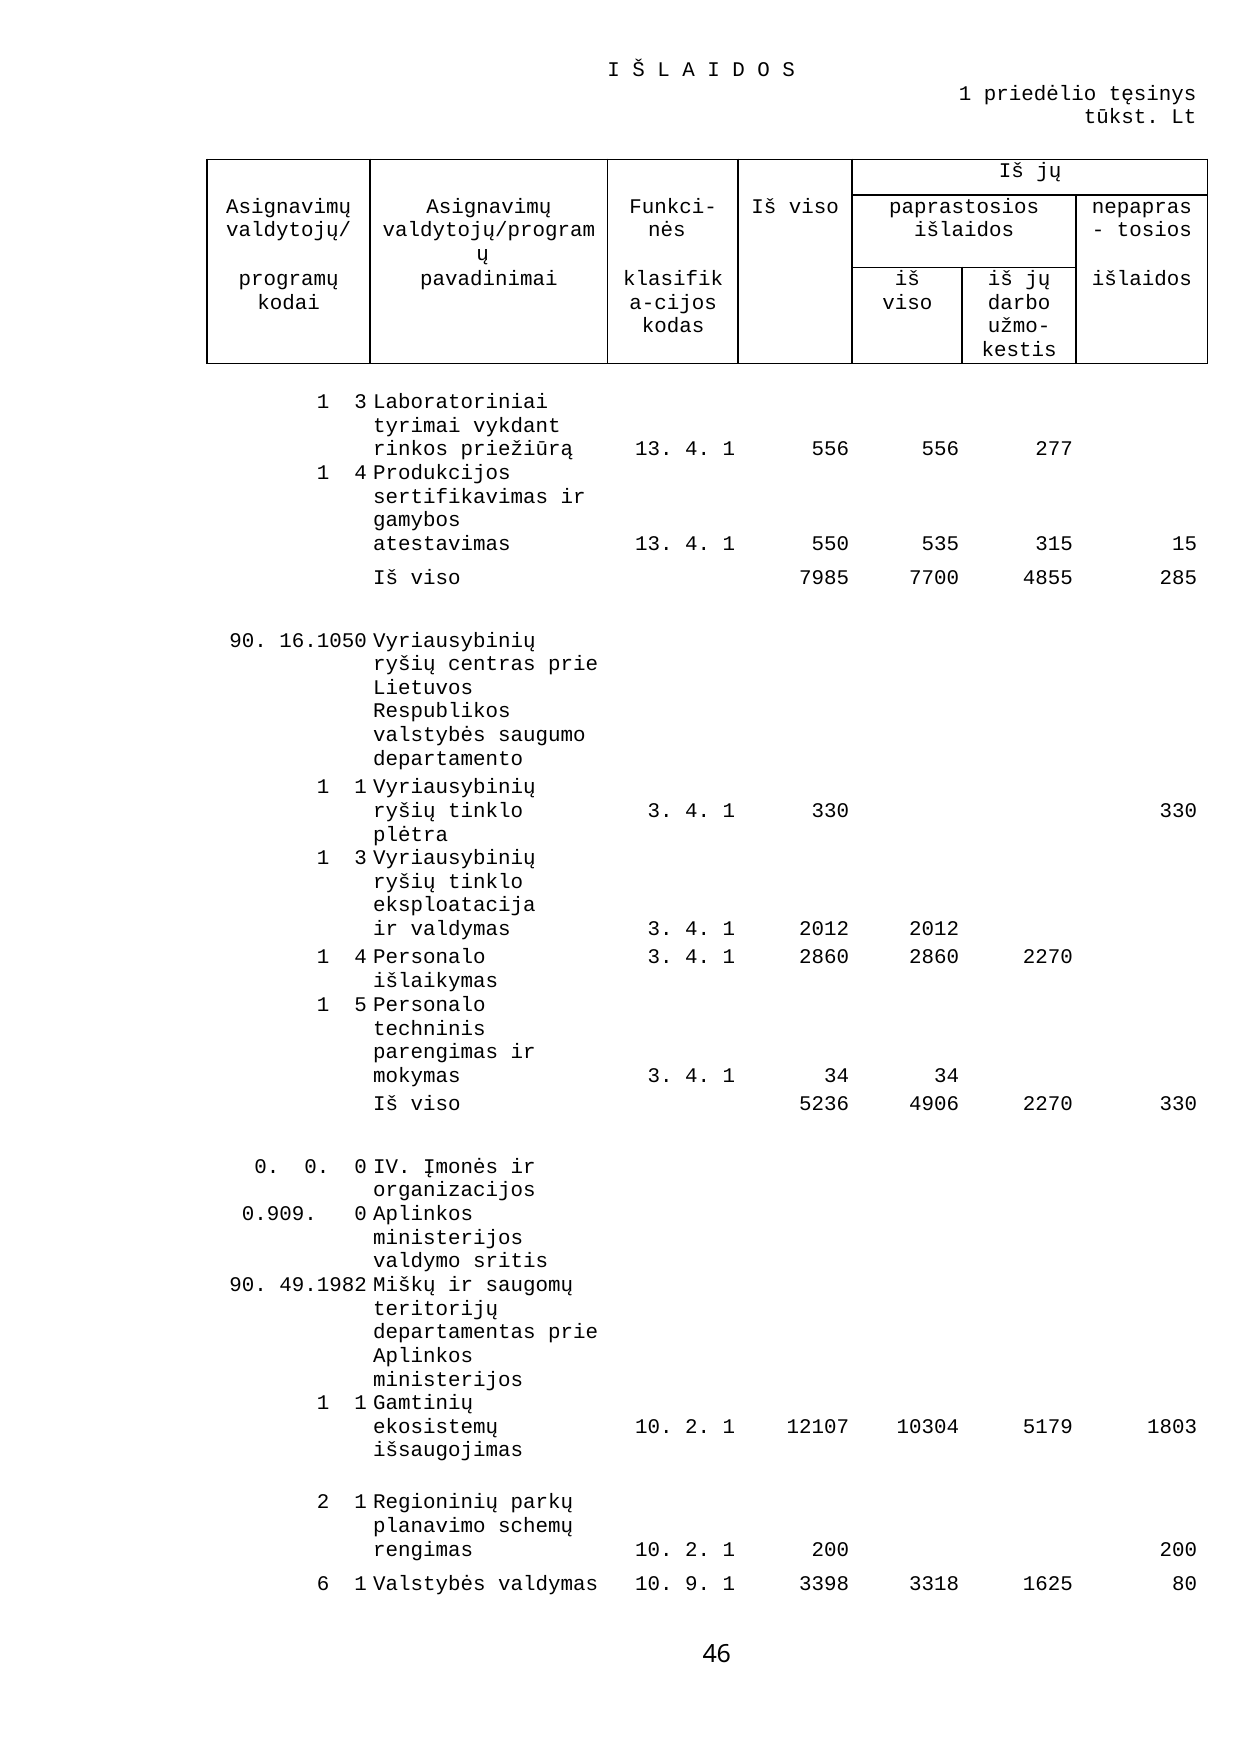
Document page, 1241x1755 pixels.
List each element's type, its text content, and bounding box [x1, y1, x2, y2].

table_cell 330 [738, 776, 852, 847]
table_cell [1200, 947, 1207, 994]
table_cell 2270 [962, 1093, 1076, 1127]
table_cell [207, 391, 211, 462]
table_cell paprastosios išlaidos [853, 196, 1075, 267]
table_cell [1200, 847, 1207, 918]
table_cell [207, 1156, 211, 1203]
table_cell 2012 [738, 918, 852, 947]
table_cell [1200, 994, 1207, 1065]
table_cell [962, 1321, 1076, 1392]
table_cell [1200, 630, 1207, 677]
table_cell [1200, 1492, 1207, 1539]
table_cell 34 [852, 1065, 962, 1093]
table_cell [1200, 533, 1207, 567]
table_cell [852, 776, 962, 847]
table_cell 330 [1076, 1093, 1200, 1127]
table_cell 330 [1076, 776, 1200, 847]
table_cell [1200, 1156, 1207, 1203]
table_cell Laboratoriniai tyrimai vykdant rinkos priežiūrą [370, 391, 608, 462]
table_cell 2012 [852, 918, 962, 947]
table_cell [207, 1573, 211, 1607]
table_cell 13. 4. 1 [608, 391, 738, 462]
table_cell [1200, 1539, 1207, 1573]
table_cell [738, 630, 852, 677]
table_cell [608, 1274, 738, 1321]
table_cell Lietuvos Respublikos valstybės saugumo [370, 677, 608, 748]
table_header I Š L A I D O S 1 priedėlio tęsinys tūkst. Lt [207, 59, 1207, 158]
table_cell [1076, 748, 1200, 776]
table_cell [852, 994, 962, 1065]
table_cell [738, 847, 852, 918]
table_cell Vyriausybinių ryšių tinklo eksploatacija [370, 847, 608, 918]
table_cell 3318 [852, 1573, 962, 1607]
table_cell 3398 [738, 1573, 852, 1607]
table_cell [852, 462, 962, 533]
table_cell [207, 1203, 211, 1274]
table_cell [1200, 391, 1207, 462]
table_cell [738, 1321, 852, 1392]
table_cell 0.909. 0 [211, 1203, 370, 1274]
table_cell [1076, 1065, 1200, 1093]
table_cell mokymas [370, 1065, 608, 1093]
table_cell [738, 1274, 852, 1321]
table_cell [207, 748, 211, 776]
table_cell [207, 630, 211, 677]
table_cell [211, 364, 370, 391]
table_cell 535 [852, 533, 962, 567]
table_cell [1200, 364, 1207, 391]
table_cell [738, 1127, 852, 1156]
table_cell [211, 1539, 370, 1573]
table_cell [1076, 847, 1200, 918]
table_cell 556 [852, 391, 962, 462]
table_cell [1200, 1274, 1207, 1321]
table_cell Regioninių parkų planavimo schemų [370, 1492, 608, 1539]
table_cell [608, 601, 738, 629]
table_cell [962, 994, 1076, 1065]
table_cell 4906 [852, 1093, 962, 1127]
table_cell 5179 [962, 1392, 1076, 1492]
table_cell [1076, 462, 1200, 533]
table_cell Produkcijos sertifikavimas ir gamybos [370, 462, 608, 533]
table_cell [211, 1093, 370, 1127]
table_cell [207, 1065, 211, 1093]
table_cell [962, 1127, 1076, 1156]
table_cell [1076, 918, 1200, 947]
table_cell [1076, 630, 1200, 677]
table_cell [738, 462, 852, 533]
table_cell [1200, 601, 1207, 629]
table_cell [608, 630, 738, 677]
table_cell [852, 1156, 962, 1203]
table_cell [962, 748, 1076, 776]
table_cell [962, 1156, 1076, 1203]
table_cell [1076, 1156, 1200, 1203]
table_cell atestavimas [370, 533, 608, 567]
table_cell [852, 1274, 962, 1321]
table_cell 1 4 [211, 947, 370, 994]
table_cell Aplinkos ministerijos valdymo sritis [370, 1203, 608, 1274]
table_cell 556 [738, 391, 852, 462]
table_cell [852, 847, 962, 918]
table_cell 200 [1076, 1539, 1200, 1573]
table_cell [1200, 918, 1207, 947]
table_cell 1 1 [211, 776, 370, 847]
table_cell išlaidos [1077, 267, 1207, 363]
table_cell [608, 462, 738, 533]
table_cell ir valdymas [370, 918, 608, 947]
table_cell 2 1 [211, 1492, 370, 1539]
table_cell [962, 918, 1076, 947]
table_cell [852, 364, 962, 391]
table_cell [1200, 677, 1207, 748]
table_cell [207, 1539, 211, 1573]
table_cell [962, 847, 1076, 918]
table_cell 10304 [852, 1392, 962, 1492]
table_cell [852, 1321, 962, 1392]
table_cell [852, 1203, 962, 1274]
table_cell 2860 [852, 947, 962, 994]
table_cell 1625 [962, 1573, 1076, 1607]
table_cell [608, 994, 738, 1065]
table_cell [962, 462, 1076, 533]
table_cell [207, 601, 211, 629]
table_cell 1 3 [211, 847, 370, 918]
table_cell 0. 0. 0 [211, 1156, 370, 1203]
table_cell klasifika-cijos kodas [608, 267, 737, 363]
table_cell 3. 4. 1 [608, 776, 738, 847]
table_cell [738, 1492, 852, 1539]
table_cell [852, 601, 962, 629]
table_cell [608, 160, 737, 194]
table_cell [738, 748, 852, 776]
table_cell 10. 2. 1 [608, 1539, 738, 1573]
table_cell 2860 [738, 947, 852, 994]
table_cell 315 [962, 533, 1076, 567]
table_cell [207, 1492, 211, 1539]
table_cell 4855 [962, 567, 1076, 601]
table_cell nepapras- tosios [1077, 196, 1207, 267]
table_cell [738, 994, 852, 1065]
table_cell [211, 601, 370, 629]
table_cell 200 [738, 1539, 852, 1573]
table_cell departamentas prie Aplinkos ministerijos [370, 1321, 608, 1392]
table_cell 15 [1076, 533, 1200, 567]
table_cell [211, 1065, 370, 1093]
table_cell [1200, 462, 1207, 533]
table_cell [852, 748, 962, 776]
table_cell [1076, 1274, 1200, 1321]
table_cell [211, 918, 370, 947]
table_cell Miškų ir saugomų teritorijų [370, 1274, 608, 1321]
table_cell [608, 1321, 738, 1392]
table_cell 90. 49.1982 [211, 1274, 370, 1321]
table_cell [1200, 1573, 1207, 1607]
table_cell Vyriausybinių ryšių tinklo plėtra [370, 776, 608, 847]
table_cell 1 3 [211, 391, 370, 462]
table_cell [207, 918, 211, 947]
table_cell [207, 994, 211, 1065]
table_cell [1200, 1065, 1207, 1093]
table_cell [207, 847, 211, 918]
table_cell 550 [738, 533, 852, 567]
table_cell [1076, 1203, 1200, 1274]
table_cell 1 5 [211, 994, 370, 1065]
table_cell [738, 1203, 852, 1274]
table_cell [1076, 364, 1200, 391]
table_cell [738, 677, 852, 748]
table_cell 3. 4. 1 [608, 1065, 738, 1093]
table_cell iš jų darbo užmo-kestis [963, 268, 1075, 363]
table_cell [211, 533, 370, 567]
table_cell Funkci-nės [608, 194, 737, 267]
table_cell 1803 [1076, 1392, 1200, 1492]
table_cell [207, 677, 211, 748]
table_cell [371, 160, 607, 194]
table_cell [962, 364, 1076, 391]
table_cell [1200, 1093, 1207, 1127]
table_cell [608, 1492, 738, 1539]
table_cell 7985 [738, 567, 852, 601]
table_cell [1076, 994, 1200, 1065]
table_cell [211, 677, 370, 748]
table_cell programų kodai [208, 267, 369, 363]
table_cell Asignavimų valdytojų/programų [371, 194, 607, 267]
table_cell 7700 [852, 567, 962, 601]
table_cell Iš jų [853, 160, 1207, 194]
table_cell [207, 364, 211, 391]
table_cell iš viso [853, 268, 961, 363]
table_cell [207, 776, 211, 847]
table_cell [608, 567, 738, 601]
table_cell [608, 1203, 738, 1274]
table_cell [962, 1065, 1076, 1093]
table_cell [1200, 1321, 1207, 1392]
table_cell [370, 1127, 608, 1156]
table_cell rengimas [370, 1539, 608, 1573]
table_cell [1200, 1127, 1207, 1156]
table_cell [962, 630, 1076, 677]
table_cell [962, 677, 1076, 748]
table_cell 34 [738, 1065, 852, 1093]
table_cell [608, 748, 738, 776]
table_cell [962, 1492, 1076, 1539]
table_cell 277 [962, 391, 1076, 462]
table_cell Vyriausybinių ryšių centras prie [370, 630, 608, 677]
table_cell [852, 1492, 962, 1539]
table_cell [1076, 601, 1200, 629]
table_cell [608, 677, 738, 748]
table_cell [207, 1127, 211, 1156]
table_cell [1200, 567, 1207, 601]
table_cell [608, 1127, 738, 1156]
table_cell [1076, 1492, 1200, 1539]
table_cell [608, 1093, 738, 1127]
table_cell 10. 2. 1 [608, 1392, 738, 1492]
table_cell [962, 1539, 1076, 1573]
table_cell 5236 [738, 1093, 852, 1127]
table_cell [370, 601, 608, 629]
table_cell [738, 1156, 852, 1203]
table_cell 1 4 [211, 462, 370, 533]
table_cell [207, 1093, 211, 1127]
table_cell [207, 947, 211, 994]
table_cell [1200, 748, 1207, 776]
table_cell [608, 847, 738, 918]
table_cell [208, 160, 369, 194]
table_cell [962, 776, 1076, 847]
table_cell [1076, 677, 1200, 748]
table_cell [1076, 1127, 1200, 1156]
table_cell [207, 567, 211, 601]
table_cell [1200, 1203, 1207, 1274]
table_cell [1076, 391, 1200, 462]
table_cell [962, 601, 1076, 629]
table_cell Iš viso [370, 1093, 608, 1127]
table_cell [608, 1156, 738, 1203]
table_cell [1076, 1321, 1200, 1392]
table_cell [211, 567, 370, 601]
table_cell [608, 364, 738, 391]
table_cell [211, 748, 370, 776]
table_cell [207, 1392, 211, 1492]
table_cell [370, 364, 608, 391]
table_cell [739, 267, 851, 363]
table_cell 3. 4. 1 [608, 947, 738, 994]
table_cell [207, 1274, 211, 1321]
table_cell [738, 601, 852, 629]
table_cell [962, 1274, 1076, 1321]
table_cell 1 1 [211, 1392, 370, 1492]
table_cell Personalo techninis parengimas ir [370, 994, 608, 1065]
table_cell Personalo išlaikymas [370, 947, 608, 994]
table_cell Gamtinių ekosistemų išsaugojimas [370, 1392, 608, 1492]
table_cell [738, 364, 852, 391]
table_cell [739, 160, 851, 194]
table_cell [207, 462, 211, 533]
table_cell departamento [370, 748, 608, 776]
table_cell 80 [1076, 1573, 1200, 1607]
table_cell 12107 [738, 1392, 852, 1492]
table_cell [207, 1321, 211, 1392]
table_cell Iš viso [739, 194, 851, 267]
table_cell [852, 1539, 962, 1573]
table_cell [211, 1321, 370, 1392]
table_cell [852, 1127, 962, 1156]
table_cell [207, 533, 211, 567]
table_cell 10. 9. 1 [608, 1573, 738, 1607]
table_cell Valstybės valdymas [370, 1573, 608, 1607]
table_cell [1200, 776, 1207, 847]
table_cell 3. 4. 1 [608, 918, 738, 947]
table_cell [1076, 947, 1200, 994]
table_cell 2270 [962, 947, 1076, 994]
table_cell [852, 677, 962, 748]
table_cell Iš viso [370, 567, 608, 601]
table_cell [852, 630, 962, 677]
table_cell Asignavimų valdytojų/ [208, 194, 369, 267]
table_cell IV. Įmonės ir organizacijos [370, 1156, 608, 1203]
table_cell 13. 4. 1 [608, 533, 738, 567]
table_cell 285 [1076, 567, 1200, 601]
table_cell 90. 16.1050 [211, 630, 370, 677]
table_cell [1200, 1392, 1207, 1492]
table_cell pavadinimai [371, 267, 607, 363]
table_cell 6 1 [211, 1573, 370, 1607]
table_cell [211, 1127, 370, 1156]
table_cell [962, 1203, 1076, 1274]
